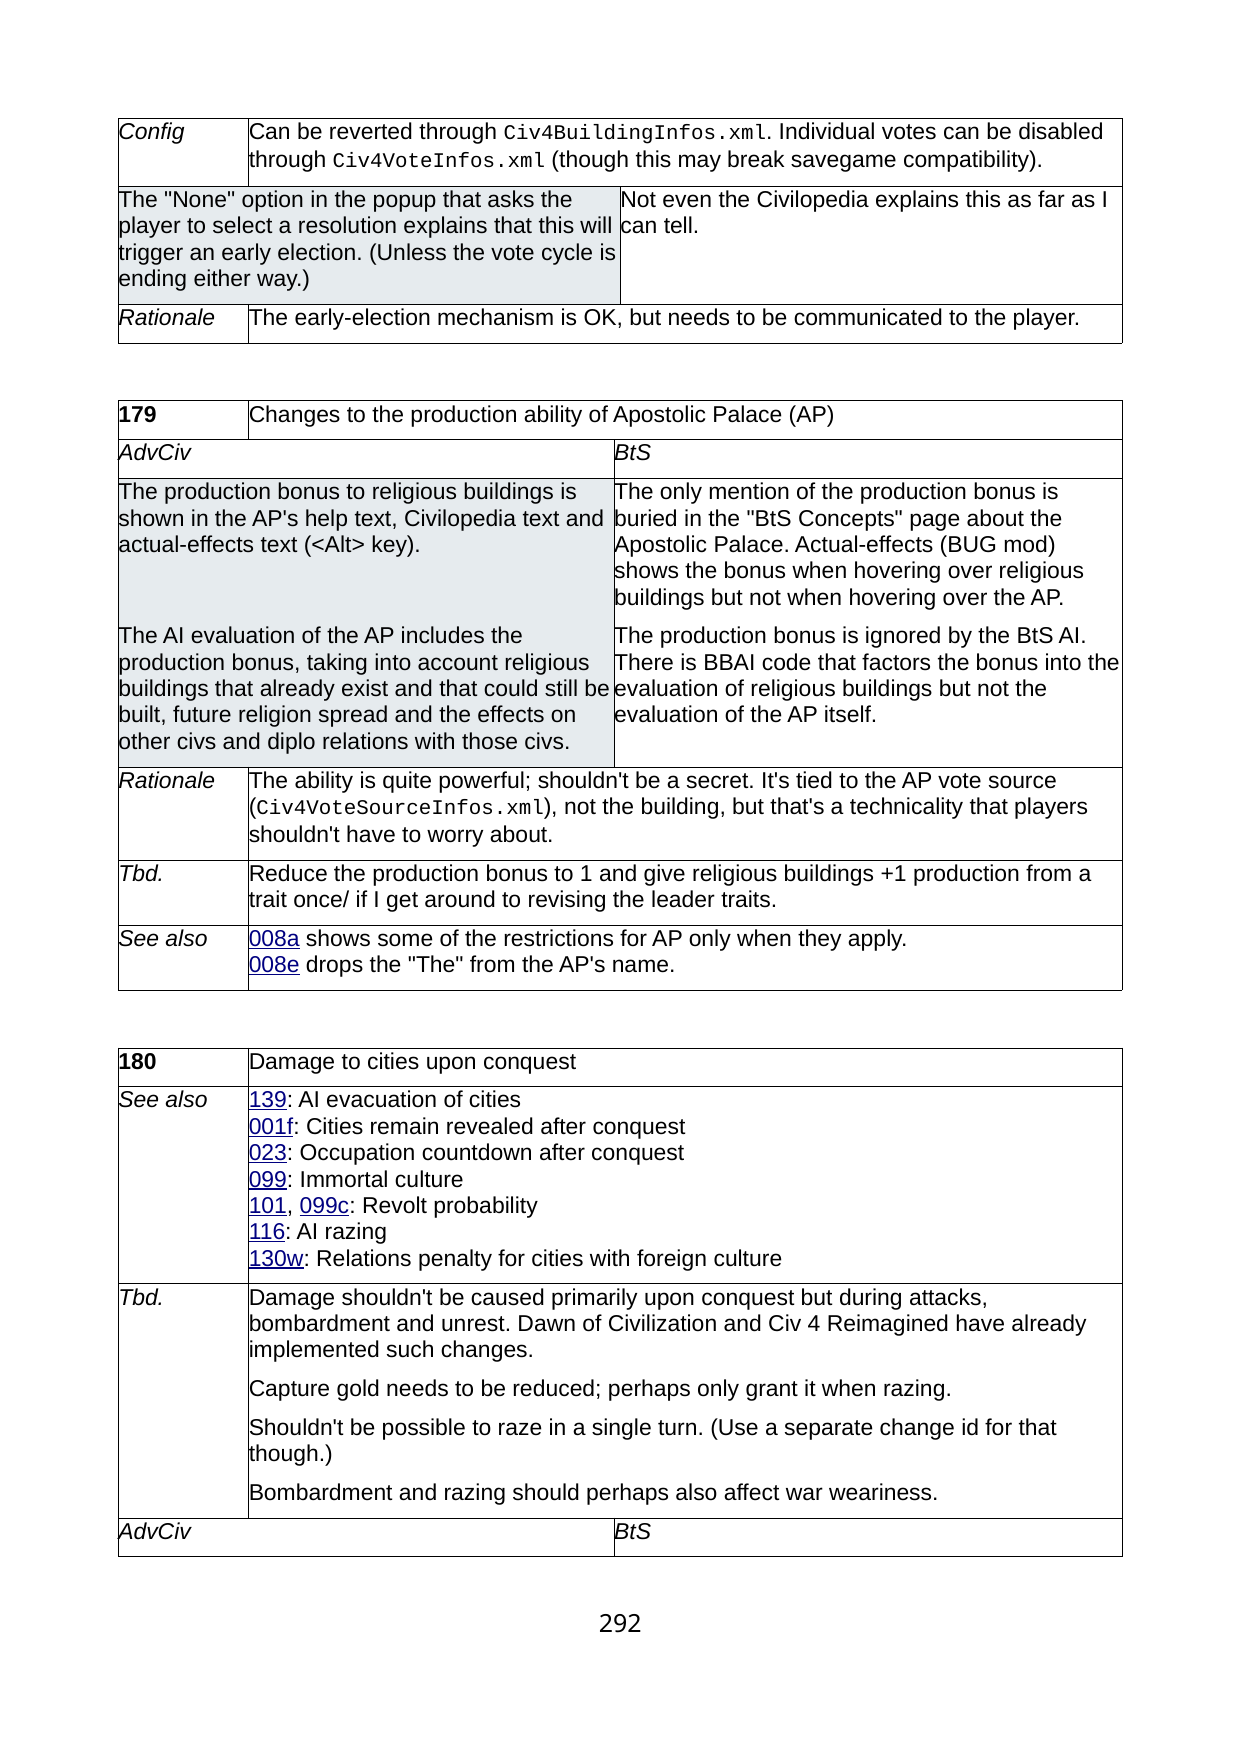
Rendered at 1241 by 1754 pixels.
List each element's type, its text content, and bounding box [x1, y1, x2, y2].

table_cell AdvCiv [119, 1519, 614, 1556]
table_header Changes to the production ability of Apostolic Palace (AP) [249, 401, 1122, 439]
table_cell The only mention of the production bonus is buried in the "BtS Concepts" page about the Apostolic Palace. Actual-effects (BUG mod) shows the bonus when hovering over religious buildings but not when hovering over the AP. The production bonus is ignored by the BtS AI. There is BBAI code that factors the bonus into the evaluation of religious buildings but not the evaluation of the AP itself. [615, 479, 1122, 767]
table_cell The production bonus to religious buildings is shown in the AP's help text, Civilopedia text and actual-effects text (<Alt> key). The AI evaluation of the AP includes the production bonus, taking into account religious buildings that already exist and that could still be built, future religion spread and the effects on other civs and diplo relations with those civs. [119, 479, 614, 767]
table_header 180 [119, 1049, 248, 1086]
table_cell Rationale [119, 305, 248, 343]
table_header Damage to cities upon conquest [249, 1049, 1122, 1086]
table_cell AdvCiv [119, 440, 614, 478]
table_cell See also [119, 926, 248, 990]
table_cell Rationale [119, 768, 248, 859]
table_cell 139: AI evacuation of cities 001f: Cities remain revealed after conquest 023: Occupation countdown after conquest 099: Immortal culture 101, 099c: Revolt probability 116: AI razing 130w: Relations penalty for cities with foreign culture [249, 1087, 1122, 1283]
table_cell Damage shouldn't be caused primarily upon conquest but during attacks, bombardment and unrest. Dawn of Civilization and Civ 4 Reimagined have already implemented such changes. Capture gold needs to be reduced; perhaps only grant it when razing. Shouldn't be possible to raze in a single turn. (Use a separate change id for that though.) Bombardment and razing should perhaps also affect war weariness. [249, 1284, 1122, 1517]
table_cell Can be reverted through Civ4BuildingInfos.xml. Individual votes can be disabled through Civ4VoteInfos.xml (though this may break savegame compatibility). [249, 119, 1122, 186]
table_cell Config [119, 119, 248, 186]
table_cell BtS [615, 1519, 1122, 1556]
table_cell See also [119, 1087, 248, 1283]
table_cell Tbd. [119, 1284, 248, 1517]
table_cell Reduce the production bonus to 1 and give religious buildings +1 production from a trait once/ if I get around to revising the leader traits. [249, 861, 1122, 925]
table_cell Not even the Civilopedia explains this as far as I can tell. [621, 187, 1122, 304]
table_cell 008a shows some of the restrictions for AP only when they apply. 008e drops the "The" from the AP's name. [249, 926, 1122, 990]
table_cell The "None" option in the popup that asks the player to select a resolution explains that this will trigger an early election. (Unless the vote cycle is ending either way.) [119, 187, 620, 304]
table_cell The ability is quite powerful; shouldn't be a secret. It's tied to the AP vote source (Civ4VoteSourceInfos.xml), not the building, but that's a technicality that players shouldn't have to worry about. [249, 768, 1122, 859]
table_header 179 [119, 401, 248, 439]
table_cell Tbd. [119, 861, 248, 925]
table_cell The early-election mechanism is OK, but needs to be communicated to the player. [249, 305, 1122, 343]
table_cell BtS [615, 440, 1122, 478]
